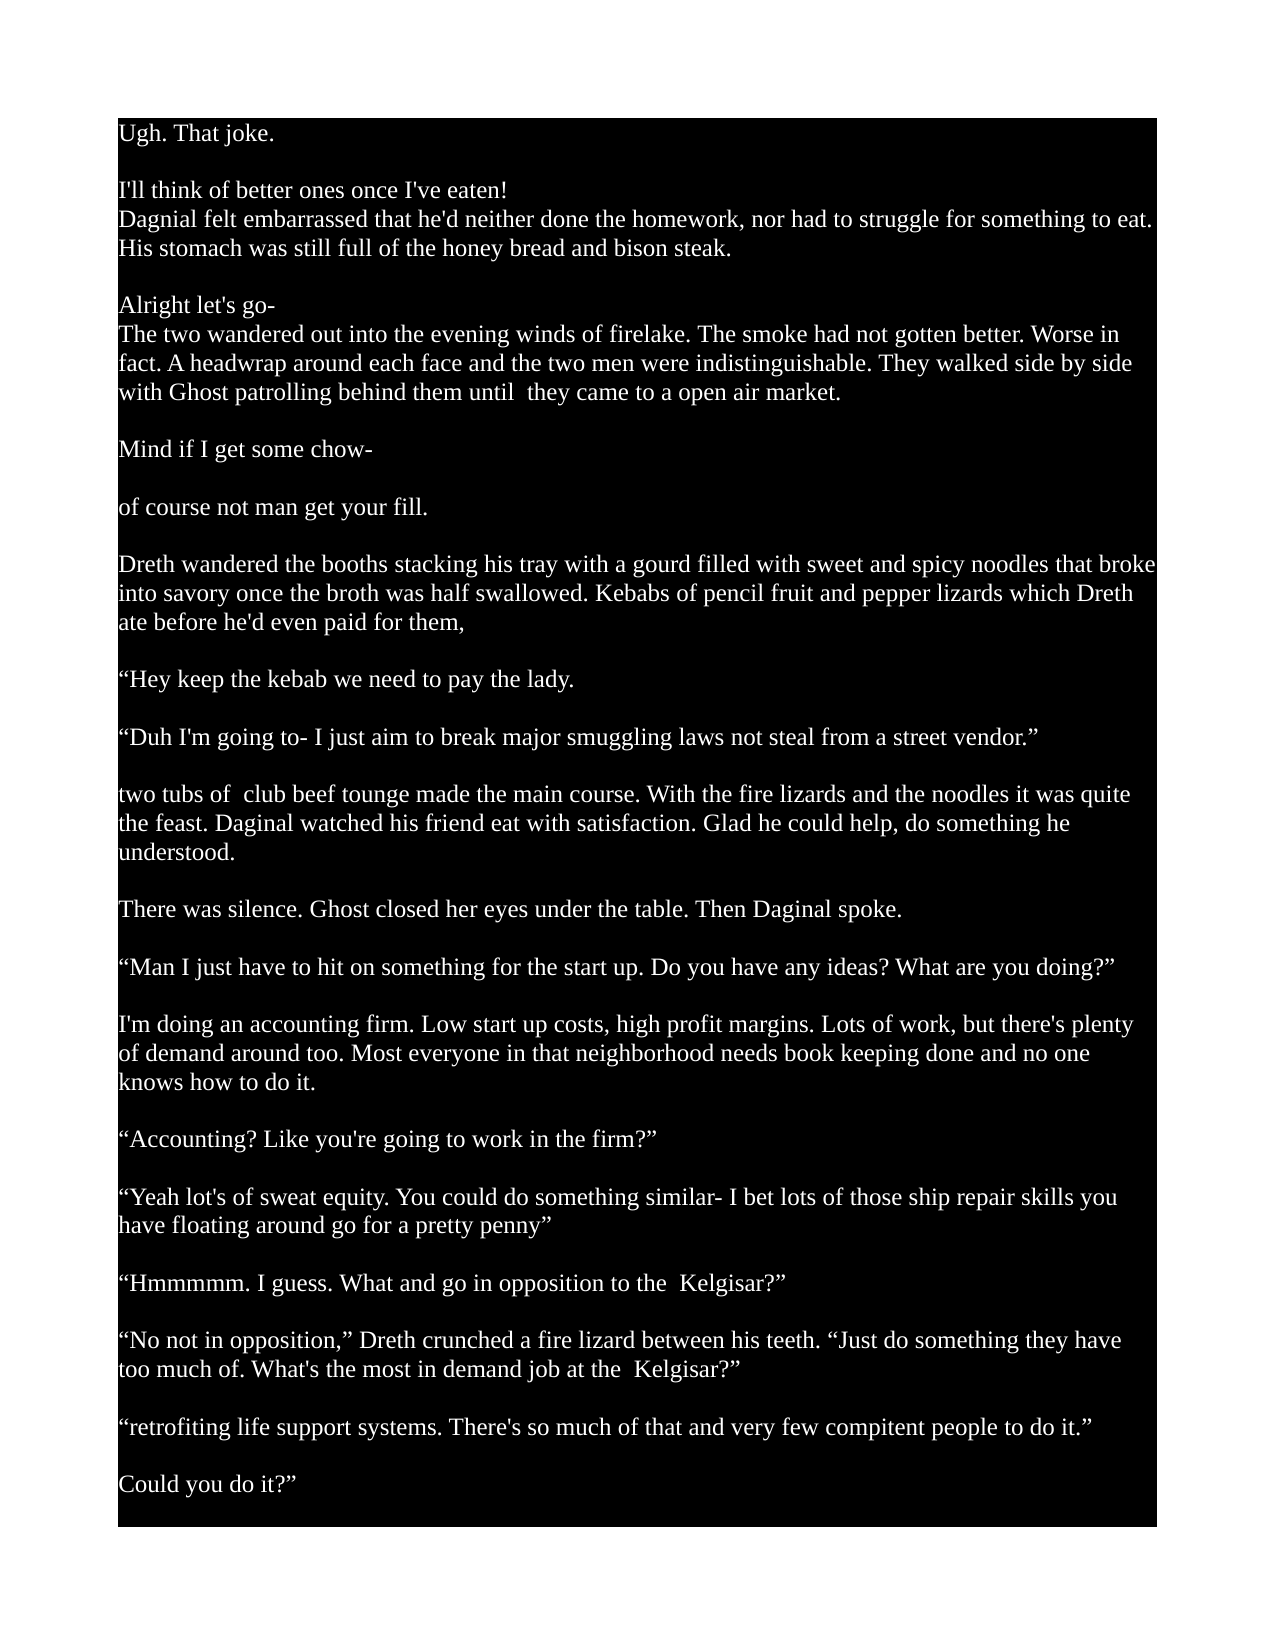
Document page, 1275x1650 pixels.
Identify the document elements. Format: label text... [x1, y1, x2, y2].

text two tubs of club beef tounge made the main course. With the fire lizards and the noodles it was quite the feast. Daginal watched his friend eat with satisfaction. Glad he could help, do something he understood. [118, 779, 1157, 866]
text There was silence. Ghost closed her eyes under the table. Then Daginal spoke. “Man I just have to hit on something for the start up. Do you have any ideas? What are you doing?” [118, 866, 1157, 981]
text The two wandered out into the evening winds of firelake. The smoke had not gotten better. Worse in fact. A headwrap around each face and the two men were indistinguishable. They walked side by side with Ghost patrolling behind them until they came to a open air market. Mind if I get some chow- [118, 319, 1157, 463]
text Dreth wandered the booths stacking his tray with a gourd filled with sweet and spicy noodles that broke into savory once the broth was half swallowed. Kebabs of pencil fruit and pepper lizards which Dreth ate before he'd even paid for them, “Hey keep the kebab we need to pay the lady. “Duh I'm going to- I just aim to break major smuggling laws not steal from a street vendor.” [118, 521, 1157, 751]
text of course not man get your fill. [118, 492, 1157, 521]
text I'm doing an accounting firm. Low start up costs, high profit margins. Lots of work, but there's plenty of demand around too. Most everyone in that neighborhood needs book keeping done and no one knows how to do it. “Accounting? Like you're going to work in the firm?” “Yeah lot's of sweat equity. You could do something similar- I bet lots of those ship repair skills you have floating around go for a pretty penny” “Hmmmmm. I guess. What and go in opposition to the Kelgisar?” “No not in opposition,” Dreth crunched a fire lizard between his teeth. “Just do something they have too much of. What's the most in demand job at the Kelgisar?” “retrofiting life support systems. There's so much of that and very few compitent people to do it.” Could you do it?” [118, 1009, 1157, 1527]
text Ugh. That joke. I'll think of better ones once I've eaten! Dagnial felt embarrassed that he'd neither done the homework, nor had to struggle for something to eat. His stomach was still full of the honey bread and bison steak. Alright let's go- [118, 118, 1157, 319]
